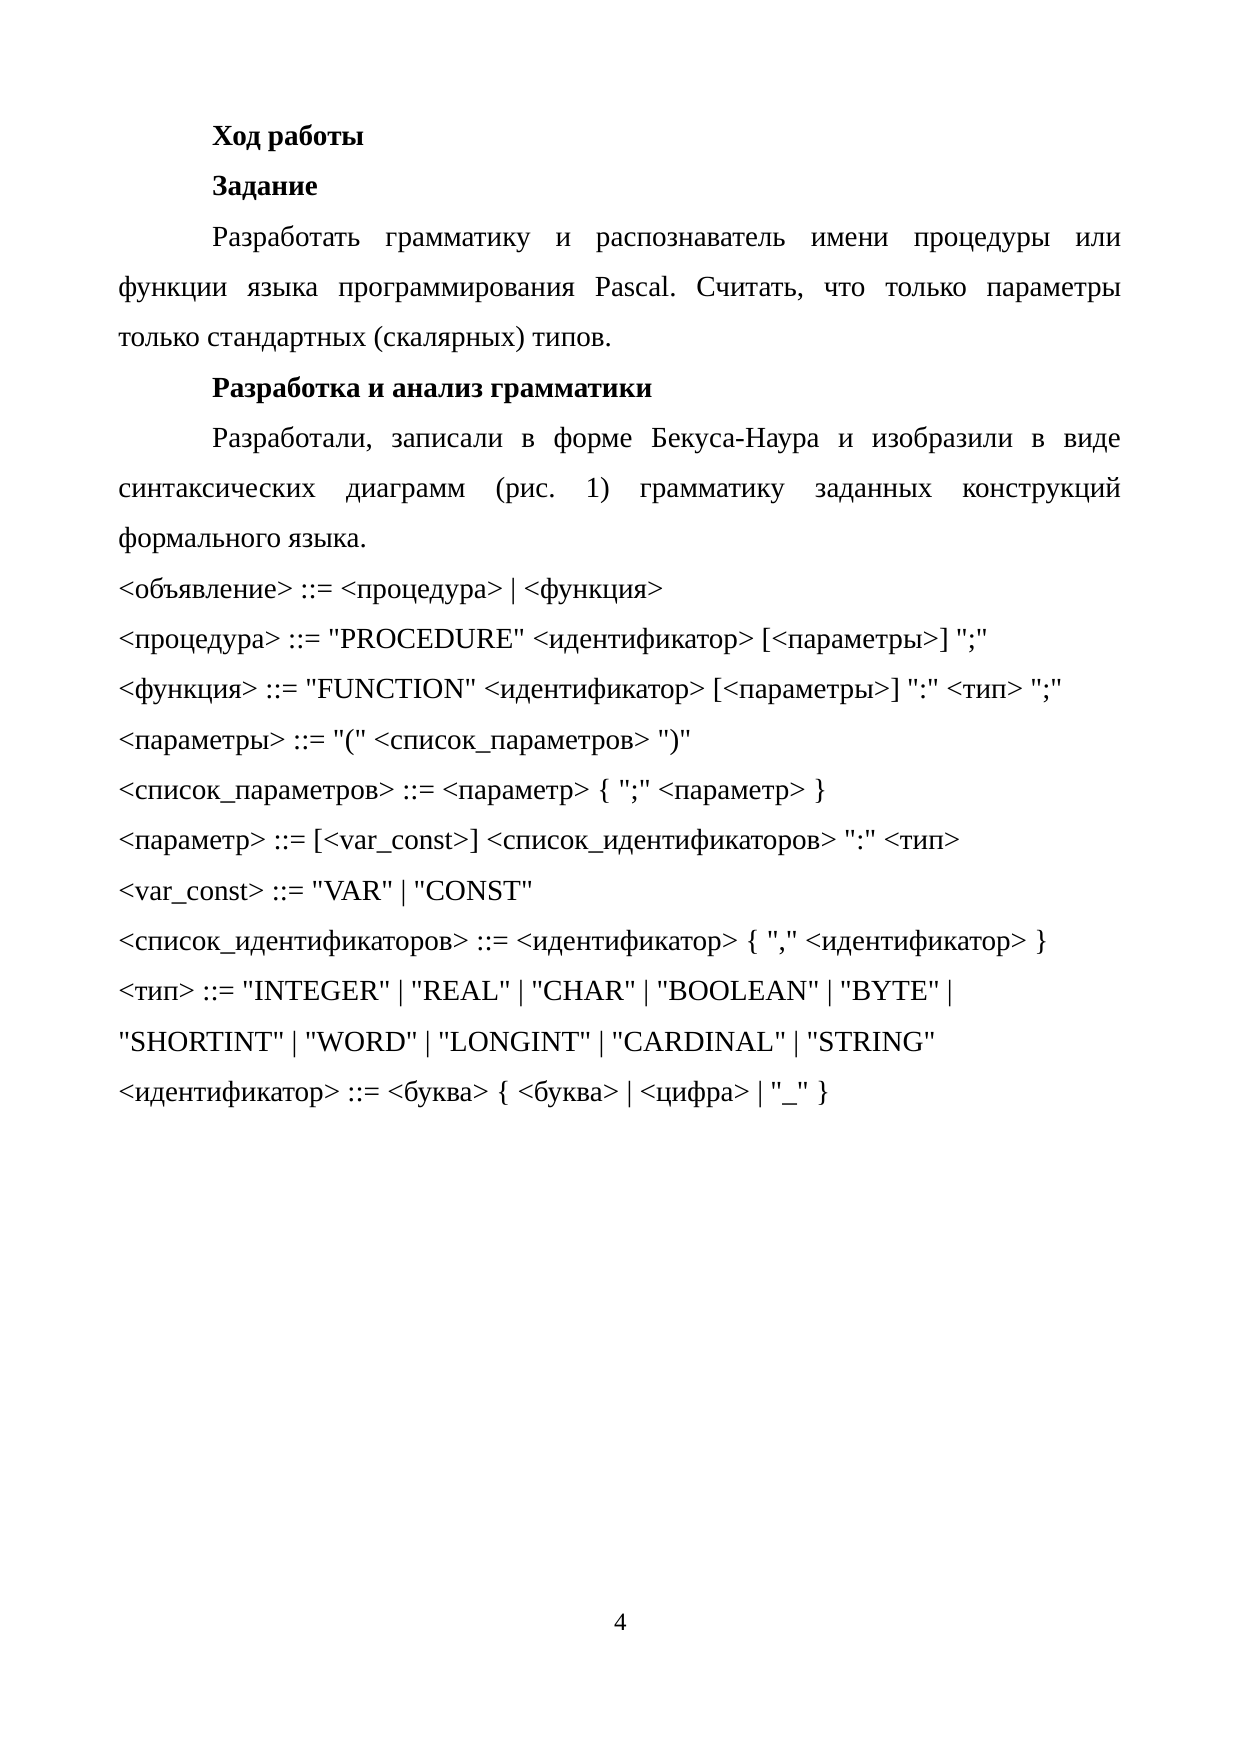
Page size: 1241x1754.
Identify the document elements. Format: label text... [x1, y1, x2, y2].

subtitle Ход работы [118, 118, 1122, 152]
subtitle <объявление> ::= <процедура> | <функция> [118, 571, 1122, 604]
subtitle Задание [118, 168, 1122, 202]
subtitle <список_параметров> ::= <параметр> { ";" <параметр> } [118, 772, 1122, 806]
subtitle <процедура> ::= "PROCEDURE" <идентификатор> [<параметры>] ";" [118, 621, 1122, 655]
subtitle Разработали, записали в форме Бекуса-Наура и изобразили в виде синтаксических диаграмм (рис. 1) грамматику заданных конструкций формального языка. [118, 420, 1122, 554]
subtitle <функция> ::= "FUNCTION" <идентификатор> [<параметры>] ":" <тип> ";" [118, 672, 1122, 705]
subtitle <параметры> ::= "(" <список_параметров> ")" [118, 722, 1122, 755]
subtitle Разработка и анализ грамматики [118, 370, 1122, 403]
subtitle <идентификатор> ::= <буква> { <буква> | <цифра> | "_" } [118, 1074, 1122, 1108]
subtitle <список_идентификаторов> ::= <идентификатор> { "," <идентификатор> } [118, 923, 1122, 957]
subtitle <тип> ::= "INTEGER" | "REAL" | "CHAR" | "BOOLEAN" | "BYTE" | "SHORTINT" | "WORD" | "LONGINT" | "CARDINAL" | "STRING" [118, 973, 1122, 1057]
subtitle <var_const> ::= "VAR" | "CONST" [118, 873, 1122, 906]
text Разработать грамматику и распознаватель имени процедуры или функции языка программирования Pascal. Считать, что только параметры только стандартных (скалярных) типов. [118, 219, 1122, 353]
subtitle <параметр> ::= [<var_const>] <список_идентификаторов> ":" <тип> [118, 822, 1122, 856]
